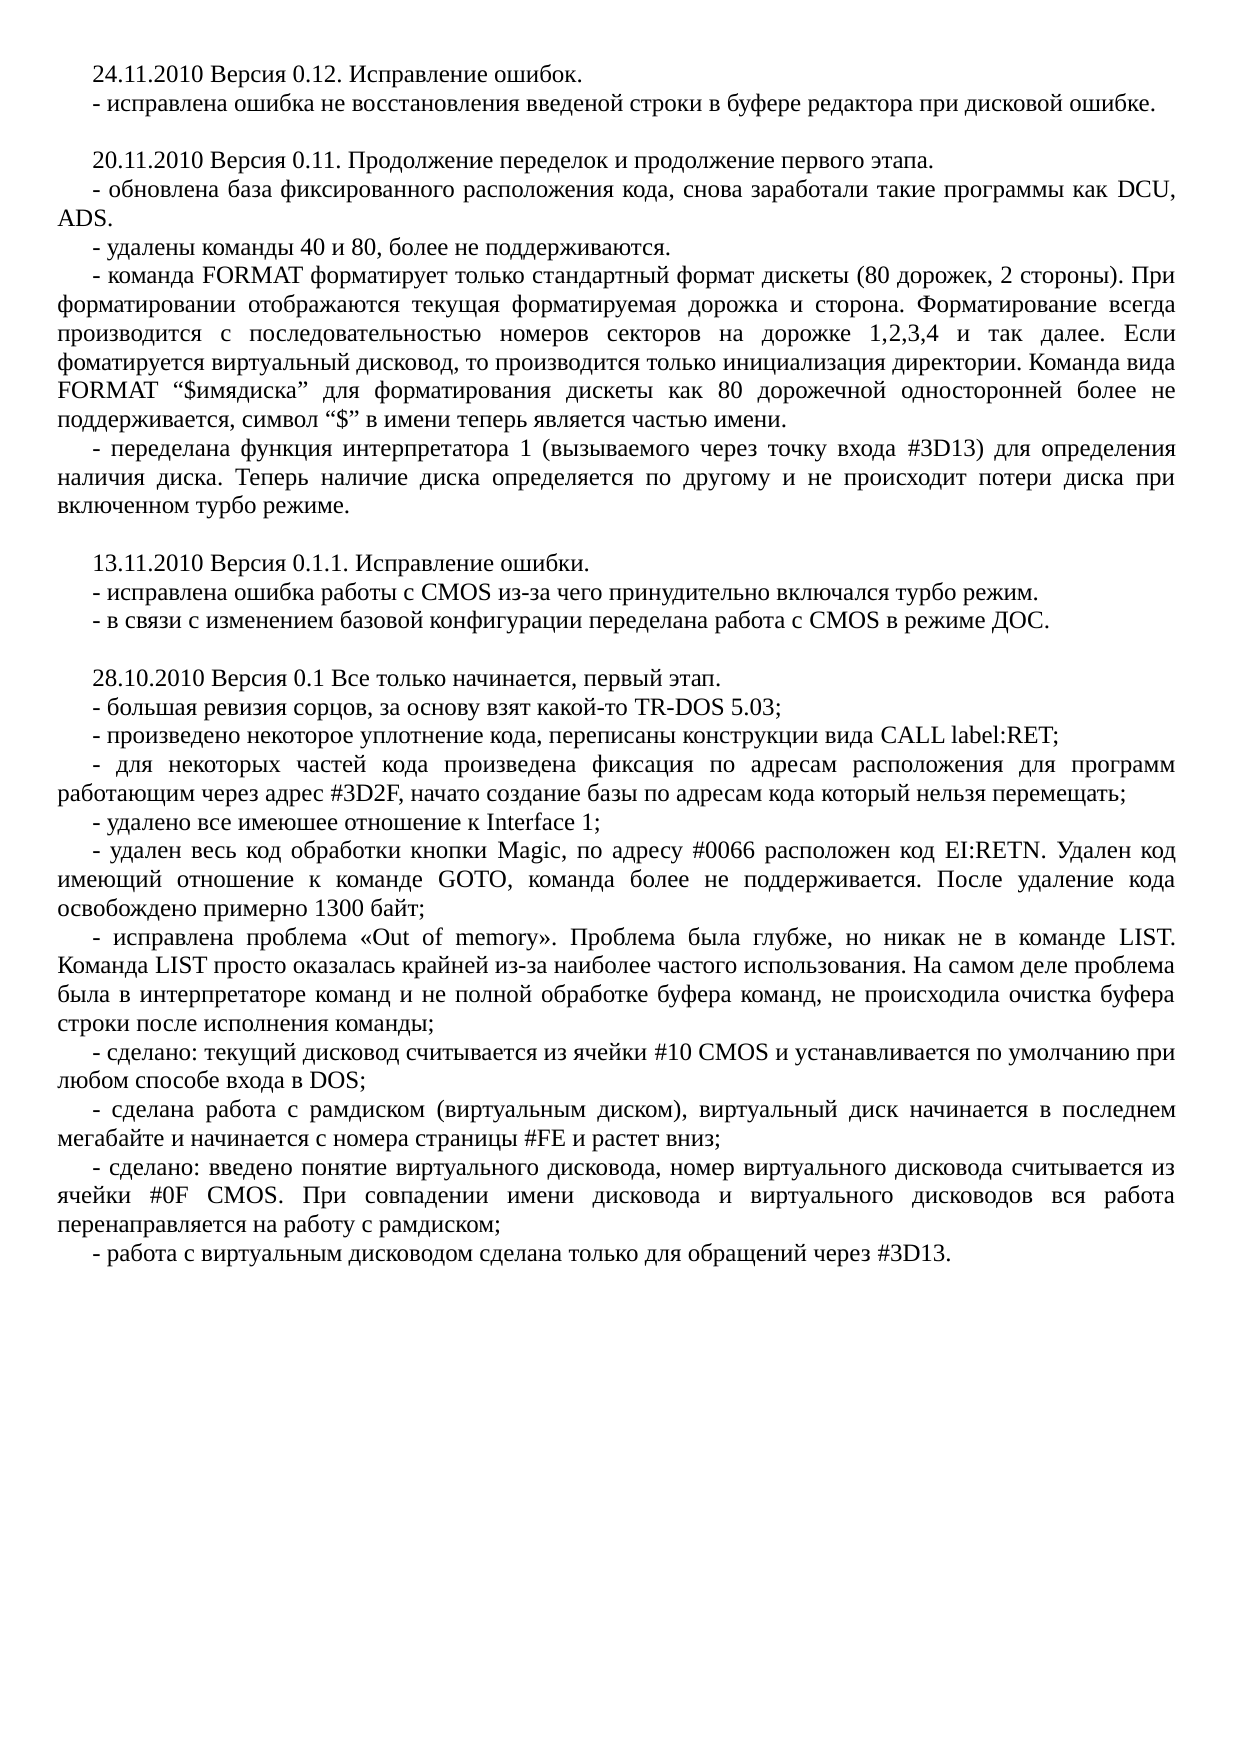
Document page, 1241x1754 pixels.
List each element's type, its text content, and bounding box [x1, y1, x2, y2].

text - исправлена ошибка не восстановления введеной строки в буфере редактора при дисковой ошибке. [57, 88, 1176, 117]
text - работа с виртуальным дисководом сделана только для обращений через #3D13. [57, 1238, 1176, 1267]
text - сделано: введено понятие виртуального дисковода, номер виртуального дисковода считывается из ячейки #0F CMOS. При совпадении имени дисковода и виртуального дисководов вся работа перенаправляется на работу с рамдиском; [57, 1152, 1176, 1238]
text - произведено некоторое уплотнение кода, переписаны конструкции вида CALL label:RET; [57, 721, 1176, 749]
text - удалены команды 40 и 80, более не поддерживаются. [57, 232, 1176, 261]
text - переделана функция интерпретатора 1 (вызываемого через точку входа #3D13) для определения наличия диска. Теперь наличие диска определяется по другому и не происходит потери диска при включенном турбо режиме. [57, 433, 1176, 519]
text - удалено все имеюшее отношение к Interface 1; [57, 807, 1176, 836]
text - для некоторых частей кода произведена фиксация по адресам расположения для программ работающим через адрес #3D2F, начато создание базы по адресам кода который нельзя перемещать; [57, 749, 1176, 807]
text 24.11.2010 Версия 0.12. Исправление ошибок. [57, 59, 1176, 88]
text - в связи с изменением базовой конфигурации переделана работа с CMOS в режиме ДОС. [57, 606, 1176, 634]
text - сделано: текущий дисковод считывается из ячейки #10 CMOS и устанавливается по умолчанию при любом способе входа в DOS; [57, 1037, 1176, 1094]
text - большая ревизия сорцов, за основу взят какой-то TR-DOS 5.03; [57, 692, 1176, 721]
text - сделана работа с рамдиском (виртуальным диском), виртуальный диск начинается в последнем мегабайте и начинается с номера страницы #FE и растет вниз; [57, 1094, 1176, 1152]
text - обновлена база фиксированного расположения кода, снова заработали такие программы как DCU, ADS. [57, 174, 1176, 232]
text 13.11.2010 Версия 0.1.1. Исправление ошибки. [57, 548, 1176, 577]
text 20.11.2010 Версия 0.11. Продолжение переделок и продолжение первого этапа. [57, 146, 1176, 174]
text - команда FORMAT форматирует только стандартный формат дискеты (80 дорожек, 2 стороны). При форматировании отображаются текущая форматируемая дорожка и сторона. Форматирование всегда производится с последовательностью номеров секторов на дорожке 1,2,3,4 и так далее. Если фоматируется виртуальный дисковод, то производится только инициализация директории. Команда вида FORMAT “$имядиска” для форматирования дискеты как 80 дорожечной односторонней более не поддерживается, символ “$” в имени теперь является частью имени. [57, 261, 1176, 433]
text 28.10.2010 Версия 0.1 Все только начинается, первый этап. [57, 663, 1176, 692]
text - исправлена ошибка работы с CMOS из-за чего принудительно включался турбо режим. [57, 577, 1176, 606]
text - удален весь код обработки кнопки Magic, по адресу #0066 расположен код EI:RETN. Удален код имеющий отношение к команде GOTO, команда более не поддерживается. После удаление кода освобождено примерно 1300 байт; [57, 836, 1176, 922]
text - исправлена проблема «Out of memory». Проблема была глубже, но никак не в команде LIST. Команда LIST просто оказалась крайней из-за наиболее частого использования. На самом деле проблема была в интерпретаторе команд и не полной обработке буфера команд, не происходила очистка буфера строки после исполнения команды; [57, 922, 1176, 1037]
